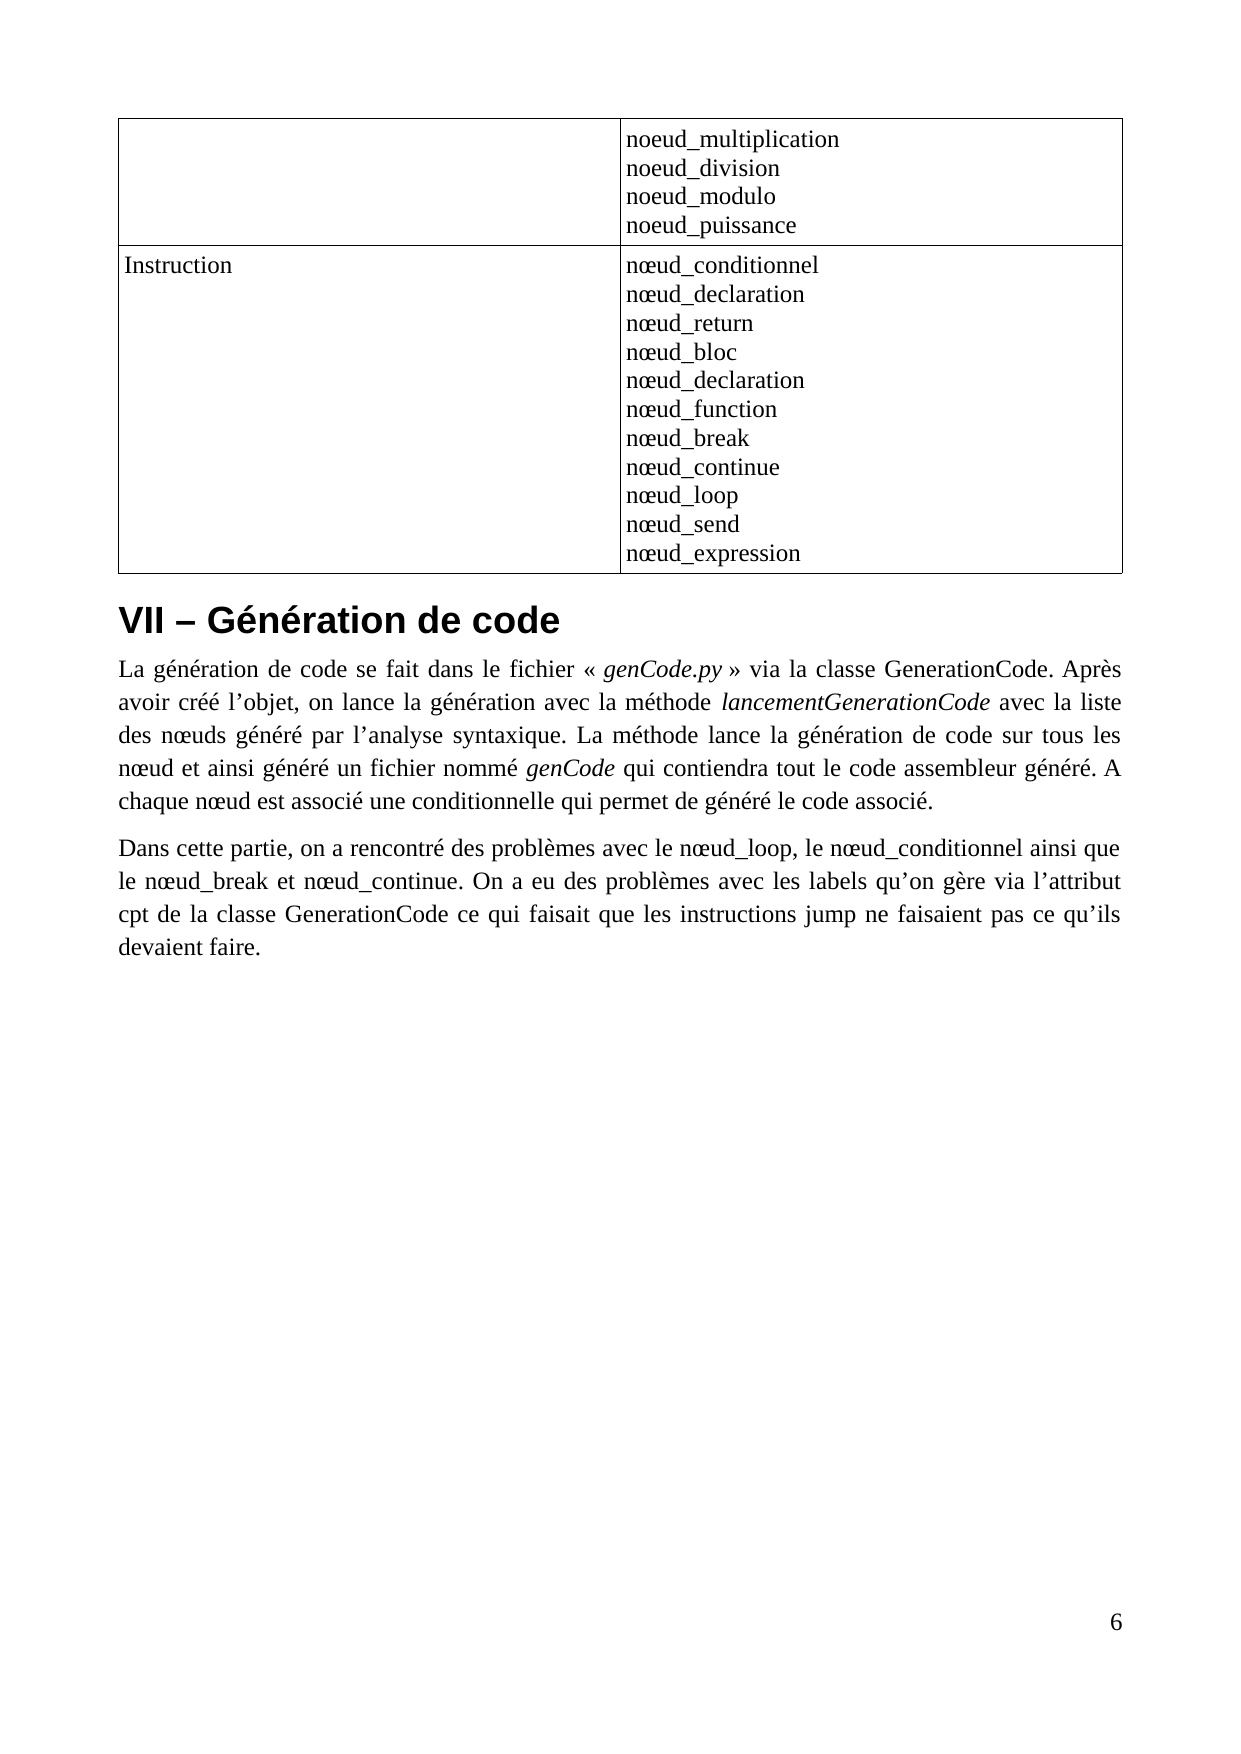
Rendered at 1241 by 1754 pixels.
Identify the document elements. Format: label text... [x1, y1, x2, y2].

text La génération de code se fait dans le fichier « genCode.py » via la classe GenerationCode. Après avoir créé l’objet, on lance la génération avec la méthode lancementGenerationCode avec la liste des nœuds généré par l’analyse syntaxique. La méthode lance la génération de code sur tous les nœud et ainsi généré un fichier nommé genCode qui contiendra tout le code assembleur généré. A chaque nœud est associé une conditionnelle qui permet de généré le code associé. [118, 654, 1122, 814]
table_cell [119, 119, 620, 245]
text Dans cette partie, on a rencontré des problèmes avec le nœud_loop, le nœud_conditionnel ainsi que le nœud_break et nœud_continue. On a eu des problèmes avec les labels qu’on gère via l’attribut cpt de la classe GenerationCode ce qui faisait que les instructions jump ne faisaient pas ce qu’ils devaient faire. [118, 833, 1122, 961]
table_cell noeud_multiplication noeud_division noeud_modulo noeud_puissance [621, 119, 1122, 245]
table_cell nœud_conditionnel nœud_declaration nœud_return nœud_bloc nœud_declaration nœud_function nœud_break nœud_continue nœud_loop nœud_send nœud_expression [621, 246, 1122, 572]
subtitle VII – Génération de code [118, 598, 1122, 641]
table_cell Instruction [119, 246, 620, 572]
